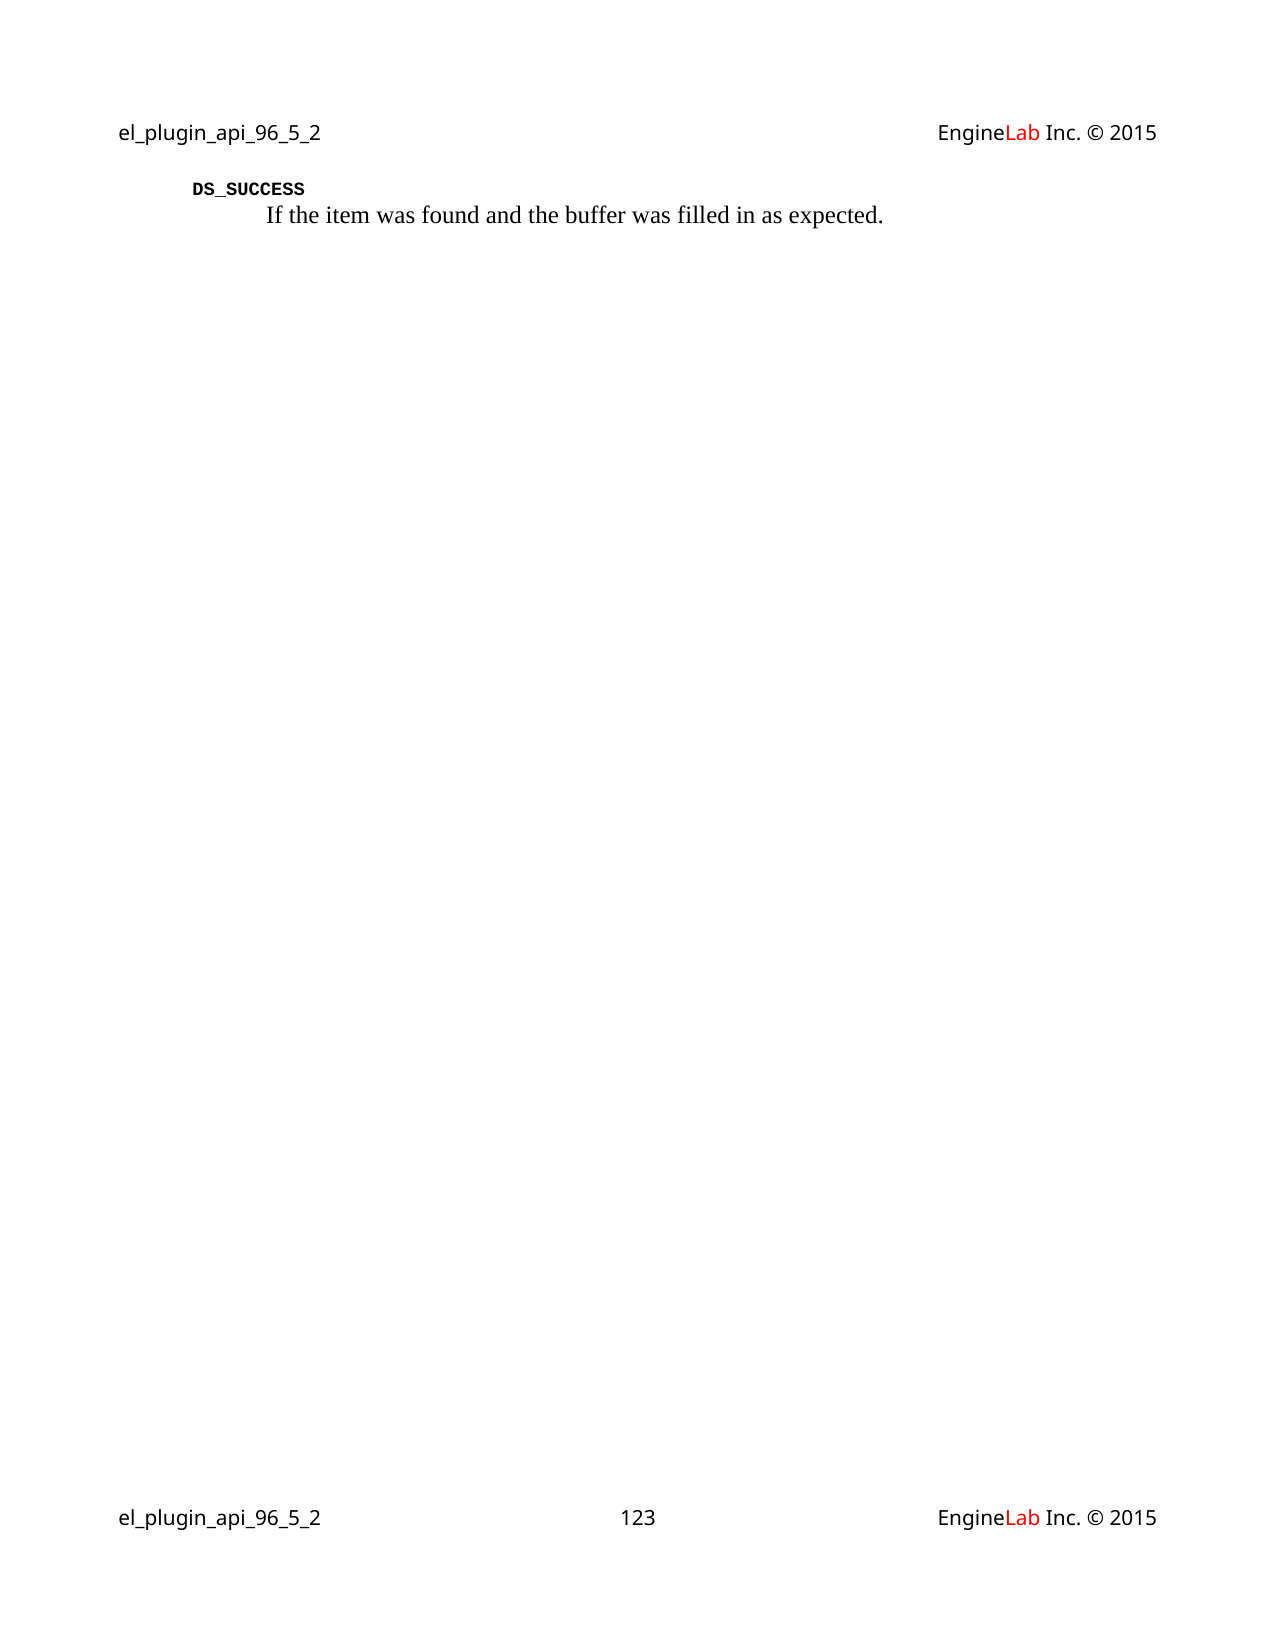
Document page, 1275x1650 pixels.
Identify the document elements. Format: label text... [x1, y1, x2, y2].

text If the item was found and the buffer was filled in as expected. [118, 200, 1157, 229]
text DS_SUCCESS [118, 176, 1157, 200]
